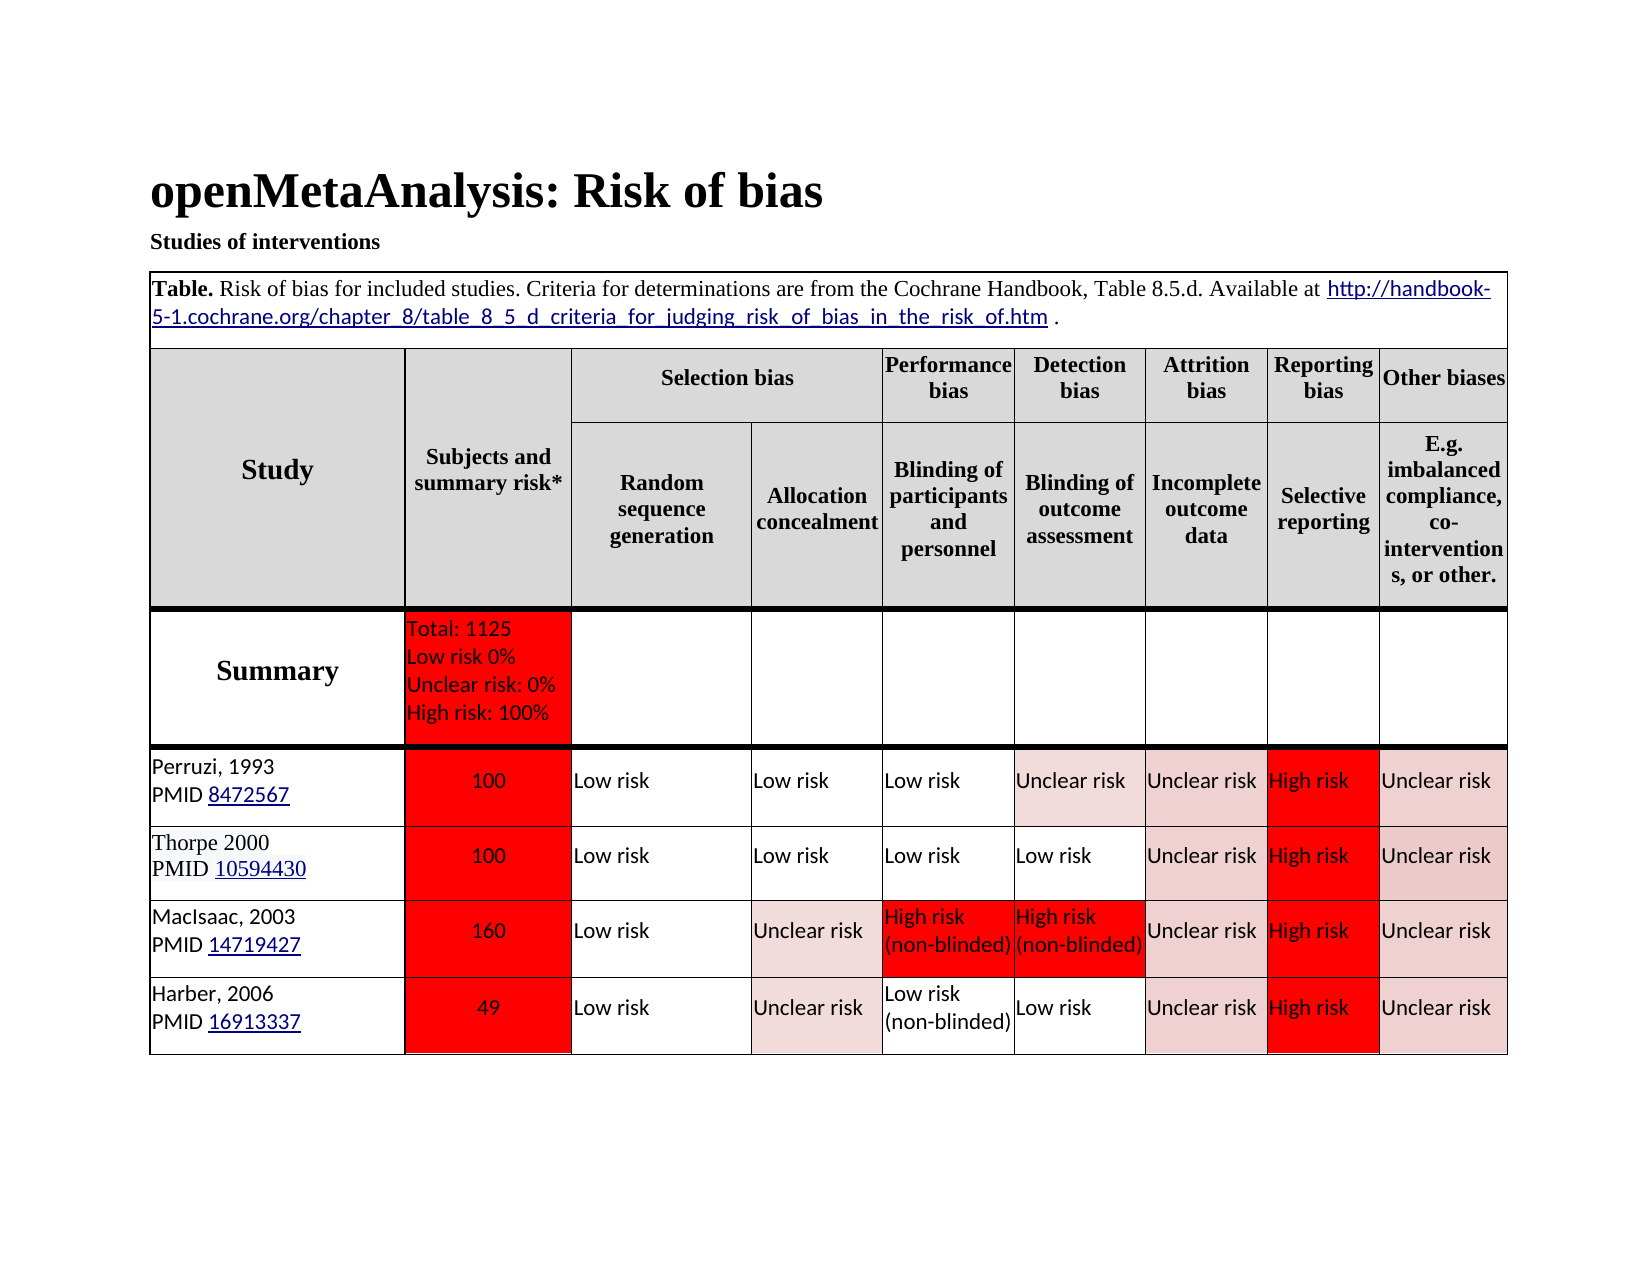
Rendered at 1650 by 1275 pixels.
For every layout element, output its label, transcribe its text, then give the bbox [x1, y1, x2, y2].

table_cell Low risk [883, 750, 1014, 826]
table_header Table. Risk of bias for included studies. Criteria for determinations are from the Cochrane Handbook, Table 8.5.d. Available at http://handbook-5-1.cochrane.org/chapter_8/table_8_5_d_criteria_for_judging_risk_of_bias_in_the_risk_of.htm . [151, 273, 1507, 348]
table_cell Other biases [1380, 349, 1507, 422]
table_cell 160 [406, 901, 571, 977]
table_cell Blinding of participants and personnel [883, 423, 1014, 606]
table_cell Incomplete outcome data [1146, 423, 1267, 606]
table_cell Unclear risk [1015, 750, 1145, 826]
table_cell Low risk [752, 827, 882, 900]
table_cell Low risk [883, 827, 1014, 900]
table_cell Low risk [752, 750, 882, 826]
table_cell Selection bias [572, 349, 882, 422]
table_cell Subjects and summary risk* [406, 349, 571, 606]
table_cell Performance bias [883, 349, 1014, 422]
text Studies of interventions [150, 228, 1500, 255]
table_cell [1015, 612, 1145, 744]
table_cell Selective reporting [1268, 423, 1379, 606]
table_cell Study [151, 349, 404, 606]
table_cell Low risk [572, 827, 751, 900]
table_cell Low risk (non-blinded) [883, 978, 1014, 1053]
table_cell [1268, 612, 1379, 744]
table_cell Unclear risk [1380, 750, 1507, 826]
table_cell 100 [406, 827, 571, 900]
table_cell E.g. imbalanced compliance, co-interventions, or other. [1380, 423, 1507, 606]
text openMetaAnalysis: Risk of bias [150, 160, 1500, 218]
table_cell Allocation concealment [752, 423, 882, 606]
table_cell Detection bias [1015, 349, 1145, 422]
table_cell Unclear risk [1380, 901, 1507, 977]
table_cell High risk [1268, 978, 1379, 1053]
table_cell Unclear risk [1146, 827, 1267, 900]
table_cell Unclear risk [1146, 750, 1267, 826]
table_cell Unclear risk [1146, 978, 1267, 1053]
table_cell Summary [151, 612, 404, 744]
table_cell [1380, 612, 1507, 744]
table_cell Low risk [1015, 827, 1145, 900]
table_cell High risk [1268, 827, 1379, 900]
table_cell Attrition bias [1146, 349, 1267, 422]
table_cell Reporting bias [1268, 349, 1379, 422]
table_cell Random sequence generation [572, 423, 751, 606]
table_cell Unclear risk [1380, 827, 1507, 900]
table_cell Harber, 2006 PMID 16913337 [151, 978, 404, 1053]
table_cell Low risk [572, 901, 751, 977]
table_cell MacIsaac, 2003 PMID 14719427 [151, 901, 404, 977]
table_cell Blinding of outcome assessment [1015, 423, 1145, 606]
table_cell Unclear risk [752, 901, 882, 977]
table_cell High risk [1268, 750, 1379, 826]
table_cell 49 [406, 978, 571, 1053]
table_cell High risk (non-blinded) [883, 901, 1014, 977]
table_cell High risk [1268, 901, 1379, 977]
table_cell [1146, 612, 1267, 744]
table_cell [883, 612, 1014, 744]
table_cell Total: 1125 Low risk 0% Unclear risk: 0% High risk: 100% [406, 612, 571, 744]
table_cell Unclear risk [1146, 901, 1267, 977]
table_cell Low risk [572, 750, 751, 826]
table_cell Thorpe 2000 PMID 10594430 [151, 827, 404, 900]
table_cell High risk (non-blinded) [1015, 901, 1145, 977]
table_cell Low risk [572, 978, 751, 1053]
table_cell 100 [406, 750, 571, 826]
table_cell Low risk [1015, 978, 1145, 1053]
table_cell Unclear risk [752, 978, 882, 1053]
table_cell Unclear risk [1380, 978, 1507, 1053]
table_cell [752, 612, 882, 744]
table_cell Perruzi, 1993 PMID 8472567 [151, 750, 404, 826]
table_cell [572, 612, 751, 744]
